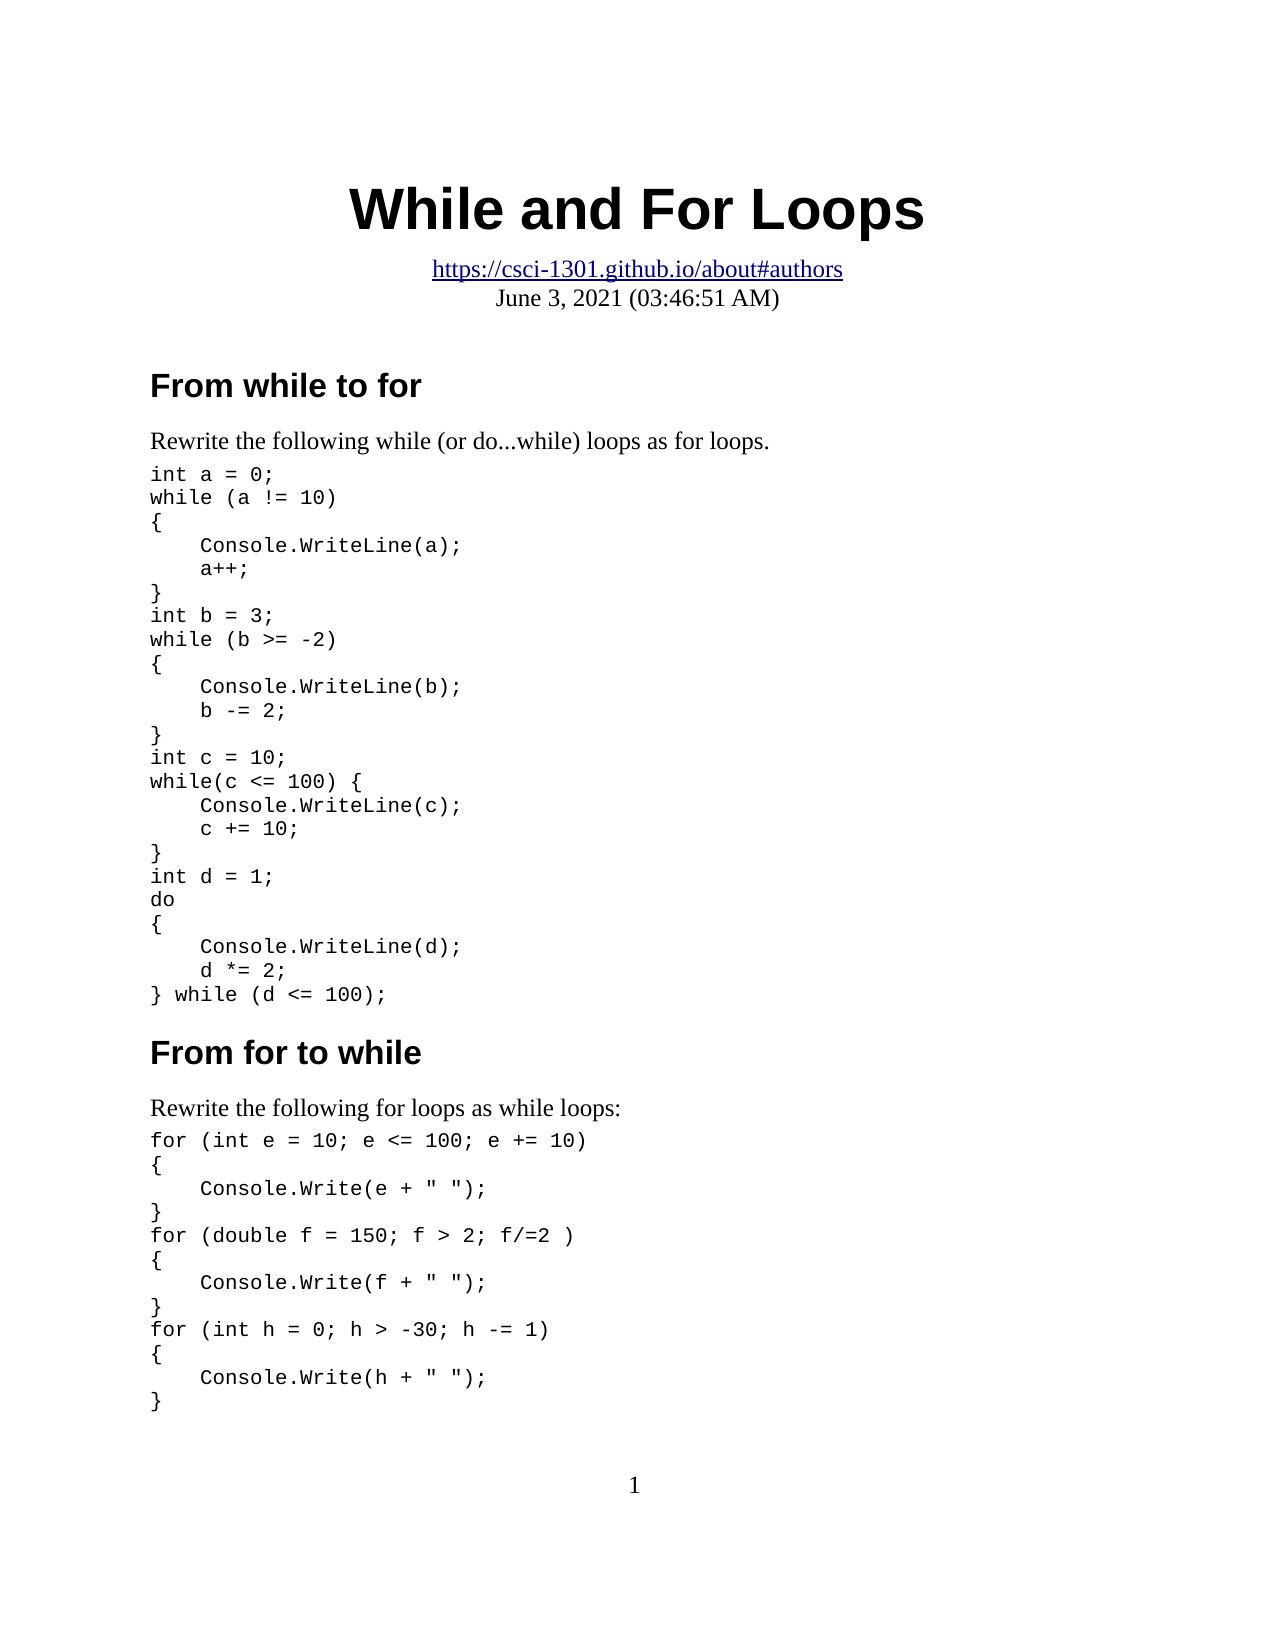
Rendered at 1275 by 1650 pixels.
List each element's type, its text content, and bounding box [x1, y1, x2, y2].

text int b = 3; [150, 606, 1125, 629]
text } [150, 582, 1125, 606]
text int a = 0; [150, 464, 1125, 487]
text https://csci-1301.github.io/about#authors [150, 254, 1125, 283]
text int c = 10; [150, 747, 1125, 771]
text d *= 2; [150, 960, 1125, 984]
text Console.WriteLine(c); [150, 795, 1125, 818]
subtitle From while to for [150, 366, 1125, 404]
text Rewrite the following while (or do...while) loops as for loops. [150, 426, 1125, 455]
text do [150, 889, 1125, 913]
text { [150, 511, 1125, 534]
title While and For Loops [150, 175, 1125, 242]
text Console.WriteLine(d); [150, 937, 1125, 960]
text int d = 1; [150, 866, 1125, 889]
text Console.Write(e + " "); [150, 1178, 1125, 1201]
text for (int e = 10; e <= 100; e += 10) [150, 1130, 1125, 1154]
text } [150, 1390, 1125, 1414]
text for (double f = 150; f > 2; f/=2 ) [150, 1225, 1125, 1248]
text { [150, 913, 1125, 937]
text while (a != 10) [150, 487, 1125, 511]
text } while (d <= 100); [150, 984, 1125, 1007]
text } [150, 842, 1125, 866]
text { [150, 1343, 1125, 1367]
text b -= 2; [150, 700, 1125, 724]
text Console.Write(f + " "); [150, 1272, 1125, 1296]
text Console.WriteLine(b); [150, 676, 1125, 700]
text { [150, 1248, 1125, 1272]
text Rewrite the following for loops as while loops: [150, 1093, 1125, 1121]
text June 3, 2021 (03:46:51 AM) [150, 283, 1125, 312]
subtitle From for to while [150, 1032, 1125, 1071]
text } [150, 1201, 1125, 1225]
text { [150, 653, 1125, 676]
text Console.WriteLine(a); [150, 534, 1125, 558]
text } [150, 724, 1125, 747]
text while (b >= -2) [150, 629, 1125, 653]
text { [150, 1154, 1125, 1178]
text for (int h = 0; h > -30; h -= 1) [150, 1319, 1125, 1343]
text a++; [150, 558, 1125, 582]
text } [150, 1296, 1125, 1319]
text while(c <= 100) { [150, 771, 1125, 795]
text Console.Write(h + " "); [150, 1367, 1125, 1390]
text c += 10; [150, 818, 1125, 842]
